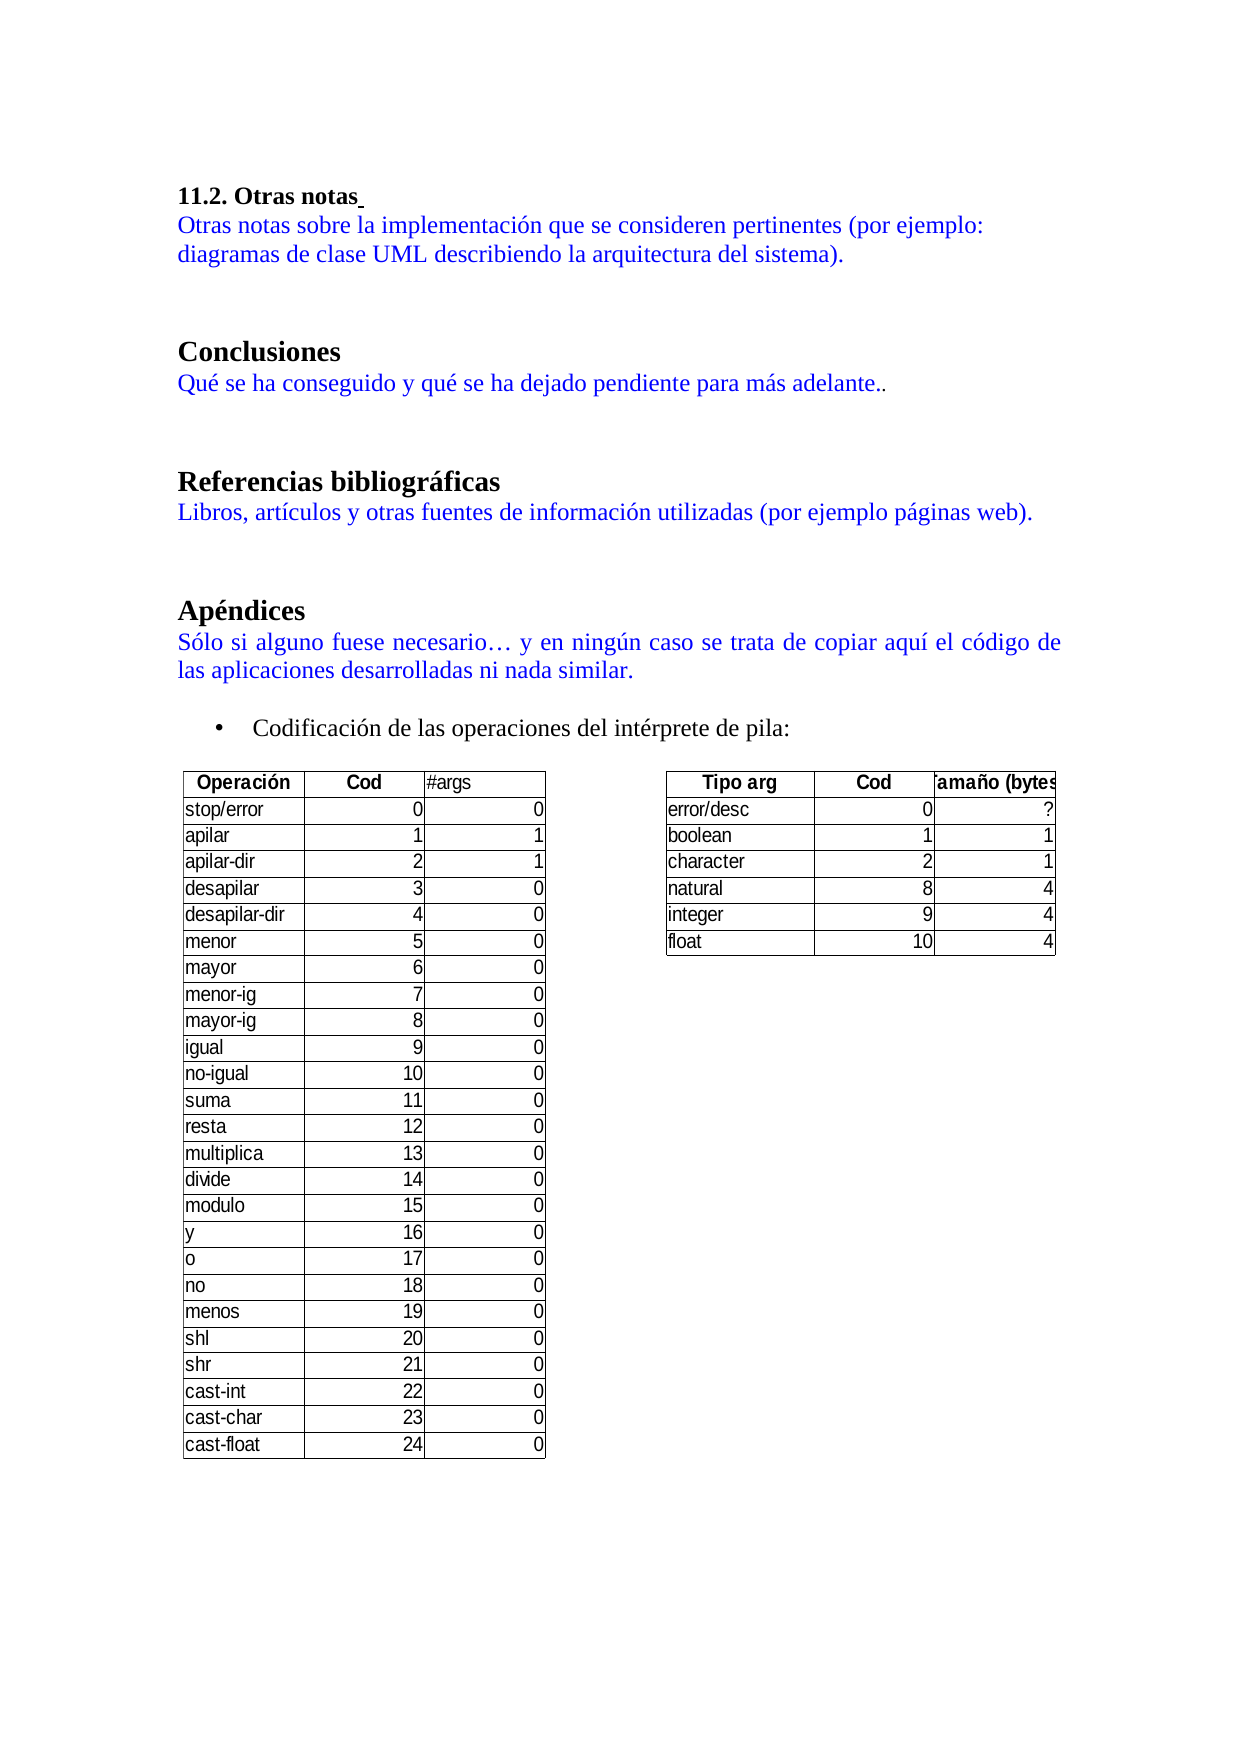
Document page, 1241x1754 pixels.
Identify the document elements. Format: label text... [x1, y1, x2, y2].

list Codificación de las operaciones del intérprete de pila: [215, 713, 1063, 742]
text Otras notas sobre la implementación que se consideren pertinentes (por ejemplo: diagramas de clase UML describiendo la arquitectura del sistema). [177, 210, 1063, 267]
text Sólo si alguno fuese necesario… y en ningún caso se trata de copiar aquí el código de las aplicaciones desarrolladas ni nada similar. [177, 627, 1063, 684]
text Apéndices [177, 593, 1063, 627]
text Qué se ha conseguido y qué se ha dejado pendiente para más adelante.. [177, 368, 1063, 397]
text Libros, artículos y otras fuentes de información utilizadas (por ejemplo páginas web). [177, 497, 1063, 526]
text Conclusiones [177, 334, 1063, 368]
text Referencias bibliográficas [177, 464, 1063, 497]
text 11.2. Otras notas [177, 181, 1063, 210]
